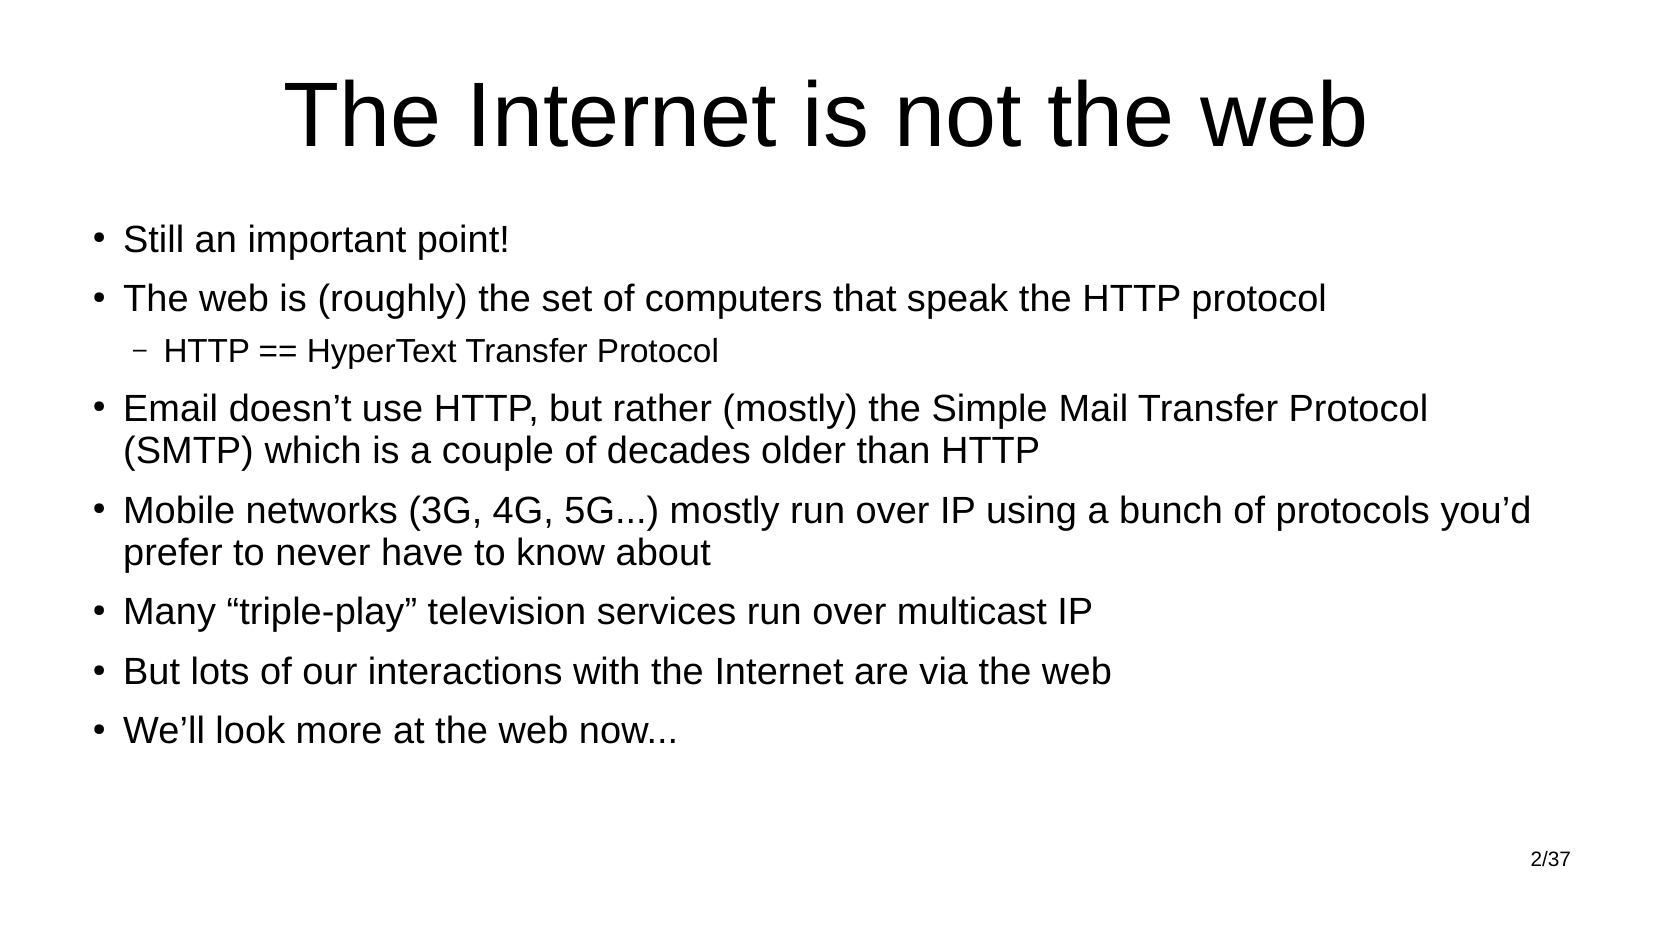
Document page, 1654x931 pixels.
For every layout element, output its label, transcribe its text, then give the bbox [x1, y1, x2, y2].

list Still an important point! The web is (roughly) the set of computers that speak the HTTP protocol HTTP == HyperText Transfer Protocol Email doesn’t use HTTP, but rather (mostly) the Simple Mail Transfer Protocol (SMTP) which is a couple of decades older than HTTP Mobile networks (3G, 4G, 5G...) mostly run over IP using a bunch of protocols you’d prefer to never have to know about Many “triple-play” television services run over multicast IP But lots of our interactions with the Internet are via the web We’ll look more at the web now... [82, 217, 1571, 758]
title The Internet is not the web [82, 37, 1571, 193]
